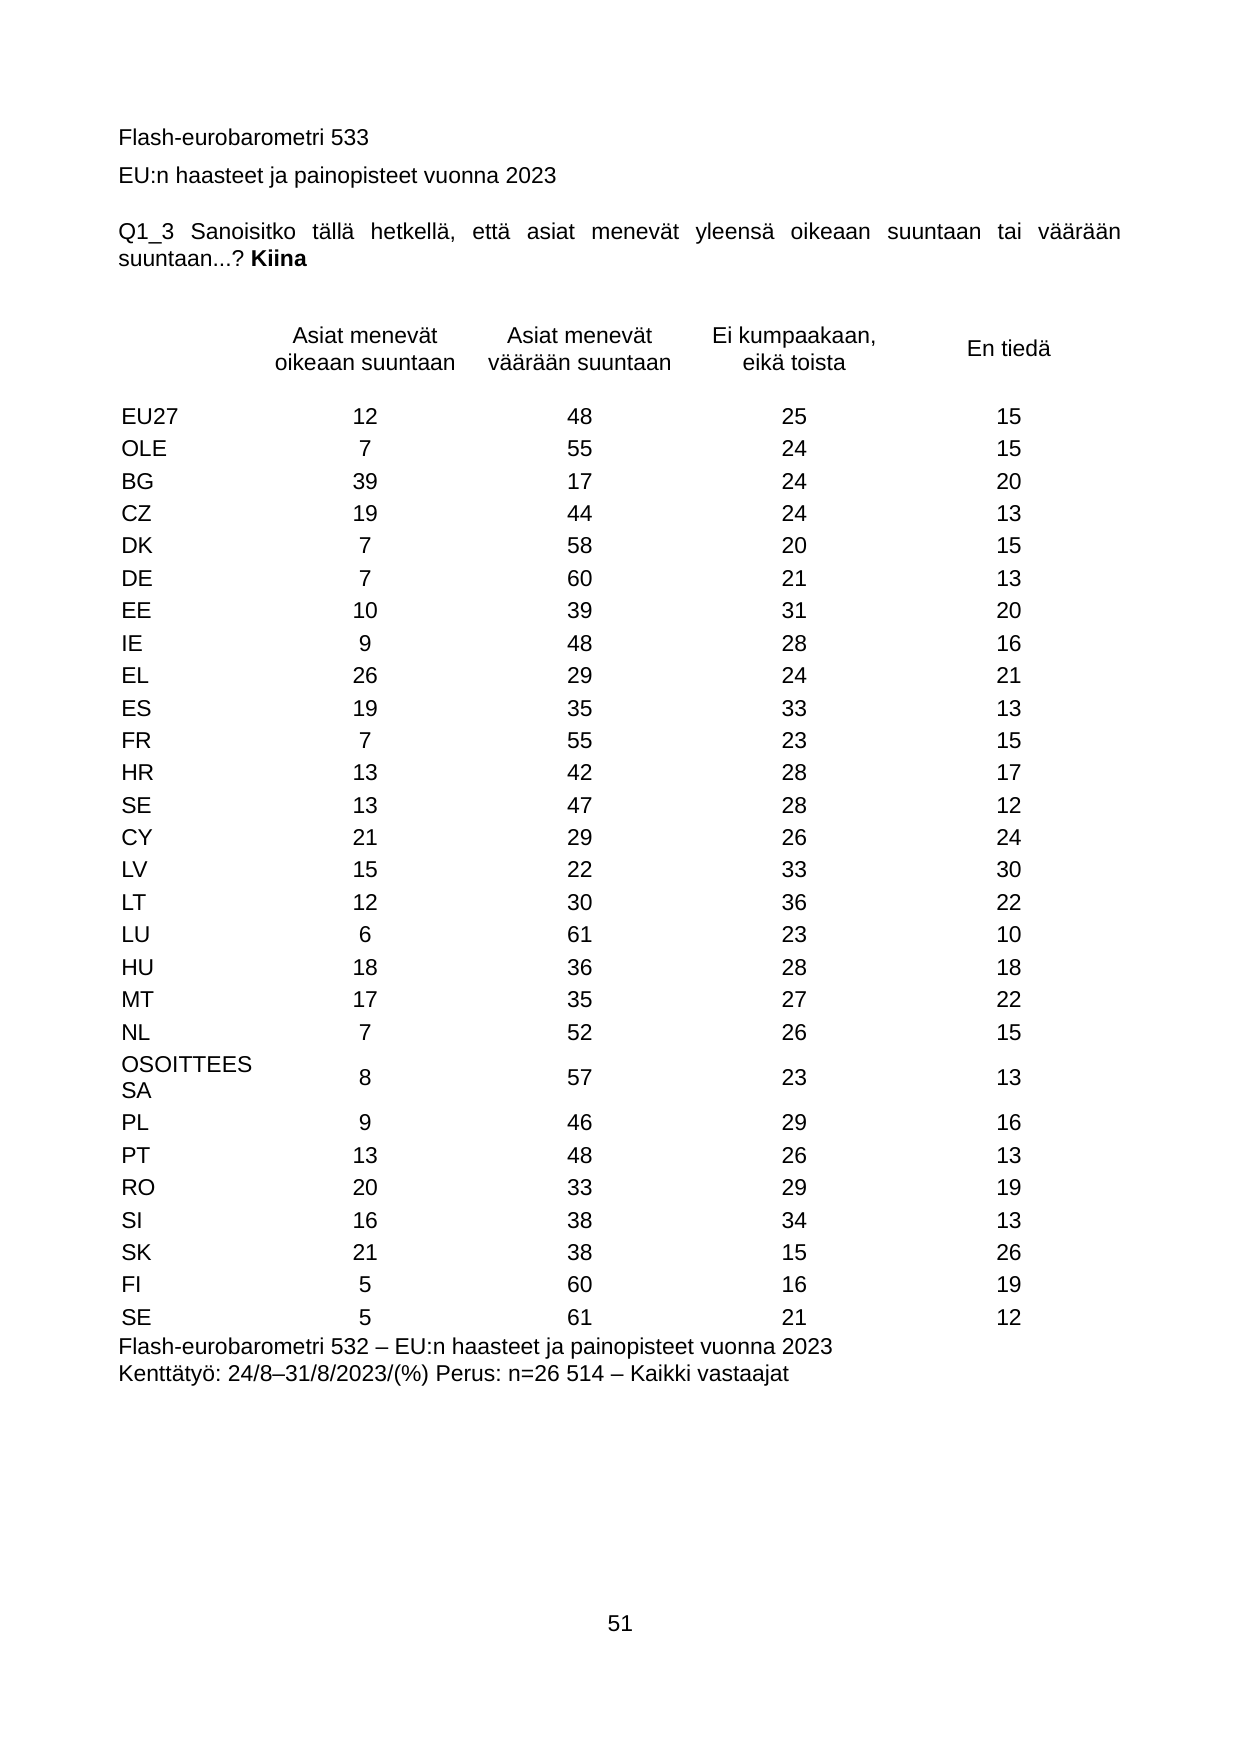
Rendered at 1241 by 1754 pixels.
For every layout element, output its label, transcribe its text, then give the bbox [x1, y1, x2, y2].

table_cell 26 [258, 659, 472, 691]
table_cell 17 [258, 983, 472, 1015]
table_header [118, 297, 258, 400]
table_cell 13 [901, 1048, 1116, 1106]
table_cell 44 [472, 497, 687, 529]
table_cell 12 [901, 1301, 1116, 1333]
table_cell 9 [258, 627, 472, 659]
table_cell 26 [901, 1236, 1116, 1268]
table_cell 26 [687, 821, 901, 853]
table_cell 28 [687, 789, 901, 821]
table_cell RO [118, 1171, 258, 1203]
table_cell 29 [472, 821, 687, 853]
table_cell OSOITTEESSA [118, 1048, 258, 1106]
table_cell 26 [687, 1139, 901, 1171]
table_cell 35 [472, 691, 687, 724]
table_cell 21 [687, 1301, 901, 1333]
table_cell 13 [901, 1204, 1116, 1236]
table_cell 22 [901, 886, 1116, 918]
table_cell 9 [258, 1106, 472, 1139]
table_cell 28 [687, 951, 901, 983]
table_cell 36 [687, 886, 901, 918]
table_cell LU [118, 918, 258, 951]
table_cell LT [118, 886, 258, 918]
table_header Asiat menevät oikeaan suuntaan [258, 297, 472, 400]
table_cell 6 [258, 918, 472, 951]
table_cell 35 [472, 983, 687, 1015]
table_cell FR [118, 724, 258, 756]
table_cell SE [118, 789, 258, 821]
table_cell 13 [901, 562, 1116, 594]
table_cell 12 [258, 400, 472, 432]
table_cell 15 [687, 1236, 901, 1268]
table_cell 13 [258, 789, 472, 821]
table_cell SE [118, 1301, 258, 1333]
table_cell 21 [258, 1236, 472, 1268]
table_cell 10 [901, 918, 1116, 951]
table_cell 60 [472, 562, 687, 594]
table_cell CY [118, 821, 258, 853]
table_cell 30 [472, 886, 687, 918]
table_cell 16 [901, 627, 1116, 659]
table_cell 20 [901, 594, 1116, 627]
table_cell 47 [472, 789, 687, 821]
text Kenttätyö: 24/8–31/8/2023/(%) Perus: n=26 514 – Kaikki vastaajat [118, 1359, 1122, 1386]
table_cell SI [118, 1204, 258, 1236]
table_cell HU [118, 951, 258, 983]
table_cell 13 [901, 497, 1116, 529]
table_cell 22 [901, 983, 1116, 1015]
table_cell 22 [472, 854, 687, 886]
table_cell 60 [472, 1268, 687, 1301]
table_cell 7 [258, 432, 472, 465]
table_cell EE [118, 594, 258, 627]
table_cell 31 [687, 594, 901, 627]
table_cell 20 [258, 1171, 472, 1203]
table_cell 5 [258, 1301, 472, 1333]
table_header Asiat menevät väärään suuntaan [472, 297, 687, 400]
table_cell 42 [472, 756, 687, 789]
table_cell FI [118, 1268, 258, 1301]
table_cell 36 [472, 951, 687, 983]
table_cell 52 [472, 1015, 687, 1048]
table_cell 24 [687, 659, 901, 691]
table_cell OLE [118, 432, 258, 465]
table_cell 55 [472, 724, 687, 756]
table_cell 7 [258, 1015, 472, 1048]
table_cell 46 [472, 1106, 687, 1139]
table_cell 58 [472, 530, 687, 562]
table_cell 7 [258, 530, 472, 562]
table_cell PL [118, 1106, 258, 1139]
table_cell PT [118, 1139, 258, 1171]
table_cell 19 [258, 691, 472, 724]
table_cell 24 [687, 465, 901, 497]
table_header En tiedä [901, 297, 1116, 400]
table_cell 61 [472, 918, 687, 951]
table_cell 7 [258, 724, 472, 756]
table_cell 8 [258, 1048, 472, 1106]
table_cell DK [118, 530, 258, 562]
table_header Ei kumpaakaan, eikä toista [687, 297, 901, 400]
table_cell 10 [258, 594, 472, 627]
table_cell 18 [258, 951, 472, 983]
table_cell SK [118, 1236, 258, 1268]
table_cell ES [118, 691, 258, 724]
table_cell 33 [687, 854, 901, 886]
table_cell 48 [472, 1139, 687, 1171]
table_cell 12 [901, 789, 1116, 821]
table_cell 61 [472, 1301, 687, 1333]
table_cell 57 [472, 1048, 687, 1106]
text Q1_3 Sanoisitko tällä hetkellä, että asiat menevät yleensä oikeaan suuntaan tai väärään suuntaan...? Kiina [118, 218, 1122, 271]
table_cell 25 [687, 400, 901, 432]
table_cell 23 [687, 1048, 901, 1106]
table_cell 20 [687, 530, 901, 562]
table_cell MT [118, 983, 258, 1015]
table_cell 55 [472, 432, 687, 465]
table_cell 29 [687, 1106, 901, 1139]
table_cell 27 [687, 983, 901, 1015]
table_cell HR [118, 756, 258, 789]
table_cell 28 [687, 756, 901, 789]
table_cell 34 [687, 1204, 901, 1236]
table_cell EL [118, 659, 258, 691]
table_cell 5 [258, 1268, 472, 1301]
table_cell 13 [901, 1139, 1116, 1171]
table_cell 19 [258, 497, 472, 529]
table_cell 20 [901, 465, 1116, 497]
table_cell LV [118, 854, 258, 886]
table_cell 15 [901, 1015, 1116, 1048]
table_cell IE [118, 627, 258, 659]
table_cell 38 [472, 1204, 687, 1236]
table_cell 30 [901, 854, 1116, 886]
table_cell EU27 [118, 400, 258, 432]
table_cell 17 [472, 465, 687, 497]
table_cell 16 [901, 1106, 1116, 1139]
table_cell 48 [472, 400, 687, 432]
table_cell 18 [901, 951, 1116, 983]
table_cell 26 [687, 1015, 901, 1048]
table_cell NL [118, 1015, 258, 1048]
table_cell 15 [901, 432, 1116, 465]
table_cell 38 [472, 1236, 687, 1268]
table_cell 23 [687, 918, 901, 951]
table_cell 48 [472, 627, 687, 659]
table_cell 33 [472, 1171, 687, 1203]
table_cell 16 [258, 1204, 472, 1236]
table_cell 28 [687, 627, 901, 659]
table_cell 24 [901, 821, 1116, 853]
table_cell 12 [258, 886, 472, 918]
table_cell 15 [258, 854, 472, 886]
table_cell 33 [687, 691, 901, 724]
table_cell 21 [258, 821, 472, 853]
table_cell 29 [472, 659, 687, 691]
table_cell 24 [687, 497, 901, 529]
table_cell 23 [687, 724, 901, 756]
table_cell 19 [901, 1268, 1116, 1301]
table_cell 21 [687, 562, 901, 594]
table_cell 13 [901, 691, 1116, 724]
table_cell BG [118, 465, 258, 497]
text Flash-eurobarometri 532 – EU:n haasteet ja painopisteet vuonna 2023 [118, 1333, 1122, 1359]
table_cell 19 [901, 1171, 1116, 1203]
table_cell 16 [687, 1268, 901, 1301]
table_cell 21 [901, 659, 1116, 691]
table_cell 7 [258, 562, 472, 594]
table_cell 17 [901, 756, 1116, 789]
table_cell 15 [901, 530, 1116, 562]
table_cell 24 [687, 432, 901, 465]
table_cell 13 [258, 756, 472, 789]
table_cell CZ [118, 497, 258, 529]
table_cell 39 [472, 594, 687, 627]
table_cell 15 [901, 724, 1116, 756]
table_cell 13 [258, 1139, 472, 1171]
table_cell 29 [687, 1171, 901, 1203]
table_cell DE [118, 562, 258, 594]
table_cell 15 [901, 400, 1116, 432]
table_cell 39 [258, 465, 472, 497]
